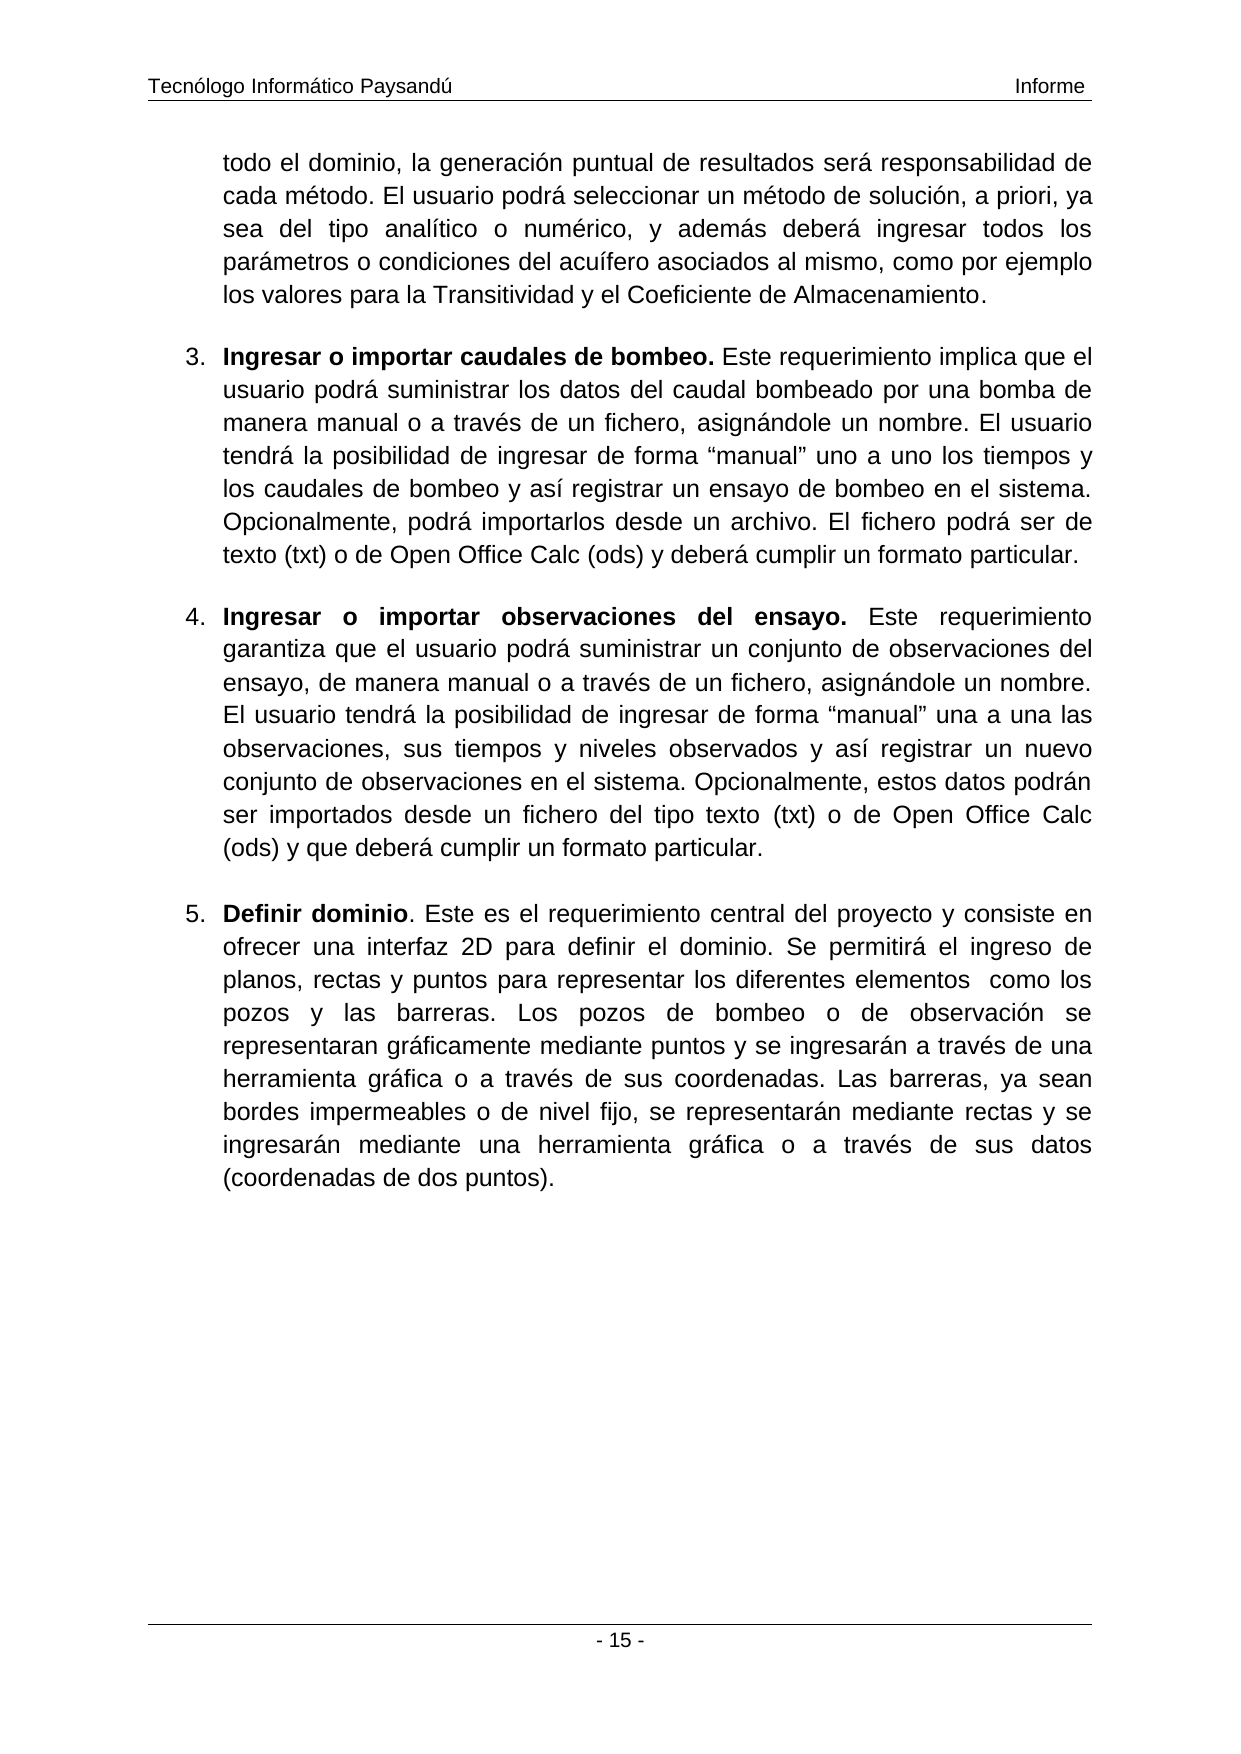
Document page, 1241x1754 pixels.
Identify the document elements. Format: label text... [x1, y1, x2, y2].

list Definir dominio. Este es el requerimiento central del proyecto y consiste en ofrecer una interfaz 2D para definir el dominio. Se permitirá el ingreso de planos, rectas y puntos para representar los diferentes elementos como los pozos y las barreras. Los pozos de bombeo o de observación se representaran gráficamente mediante puntos y se ingresarán a través de una herramienta gráfica o a través de sus coordenadas. Las barreras, ya sean bordes impermeables o de nivel fijo, se representarán mediante rectas y se ingresarán mediante una herramienta gráfica o a través de sus datos (coordenadas de dos puntos). [185, 899, 1092, 1192]
list todo el dominio, la generación puntual de resultados será responsabilidad de cada método. El usuario podrá seleccionar un método de solución, a priori, ya sea del tipo analítico o numérico, y además deberá ingresar todos los parámetros o condiciones del acuífero asociados al mismo, como por ejemplo los valores para la Transitividad y el Coeficiente de Almacenamiento. [185, 148, 1092, 308]
list Ingresar o importar caudales de bombeo. Este requerimiento implica que el usuario podrá suministrar los datos del caudal bombeado por una bomba de manera manual o a través de un fichero, asignándole un nombre. El usuario tendrá la posibilidad de ingresar de forma “manual” uno a uno los tiempos y los caudales de bombeo y así registrar un ensayo de bombeo en el sistema. Opcionalmente, podrá importarlos desde un archivo. El fichero podrá ser de texto (txt) o de Open Office Calc (ods) y deberá cumplir un formato particular. [185, 342, 1092, 568]
list Ingresar o importar observaciones del ensayo. Este requerimiento garantiza que el usuario podrá suministrar un conjunto de observaciones del ensayo, de manera manual o a través de un fichero, asignándole un nombre. El usuario tendrá la posibilidad de ingresar de forma “manual” una a una las observaciones, sus tiempos y niveles observados y así registrar un nuevo conjunto de observaciones en el sistema. Opcionalmente, estos datos podrán ser importados desde un fichero del tipo texto (txt) o de Open Office Calc (ods) y que deberá cumplir un formato particular. [185, 601, 1092, 861]
